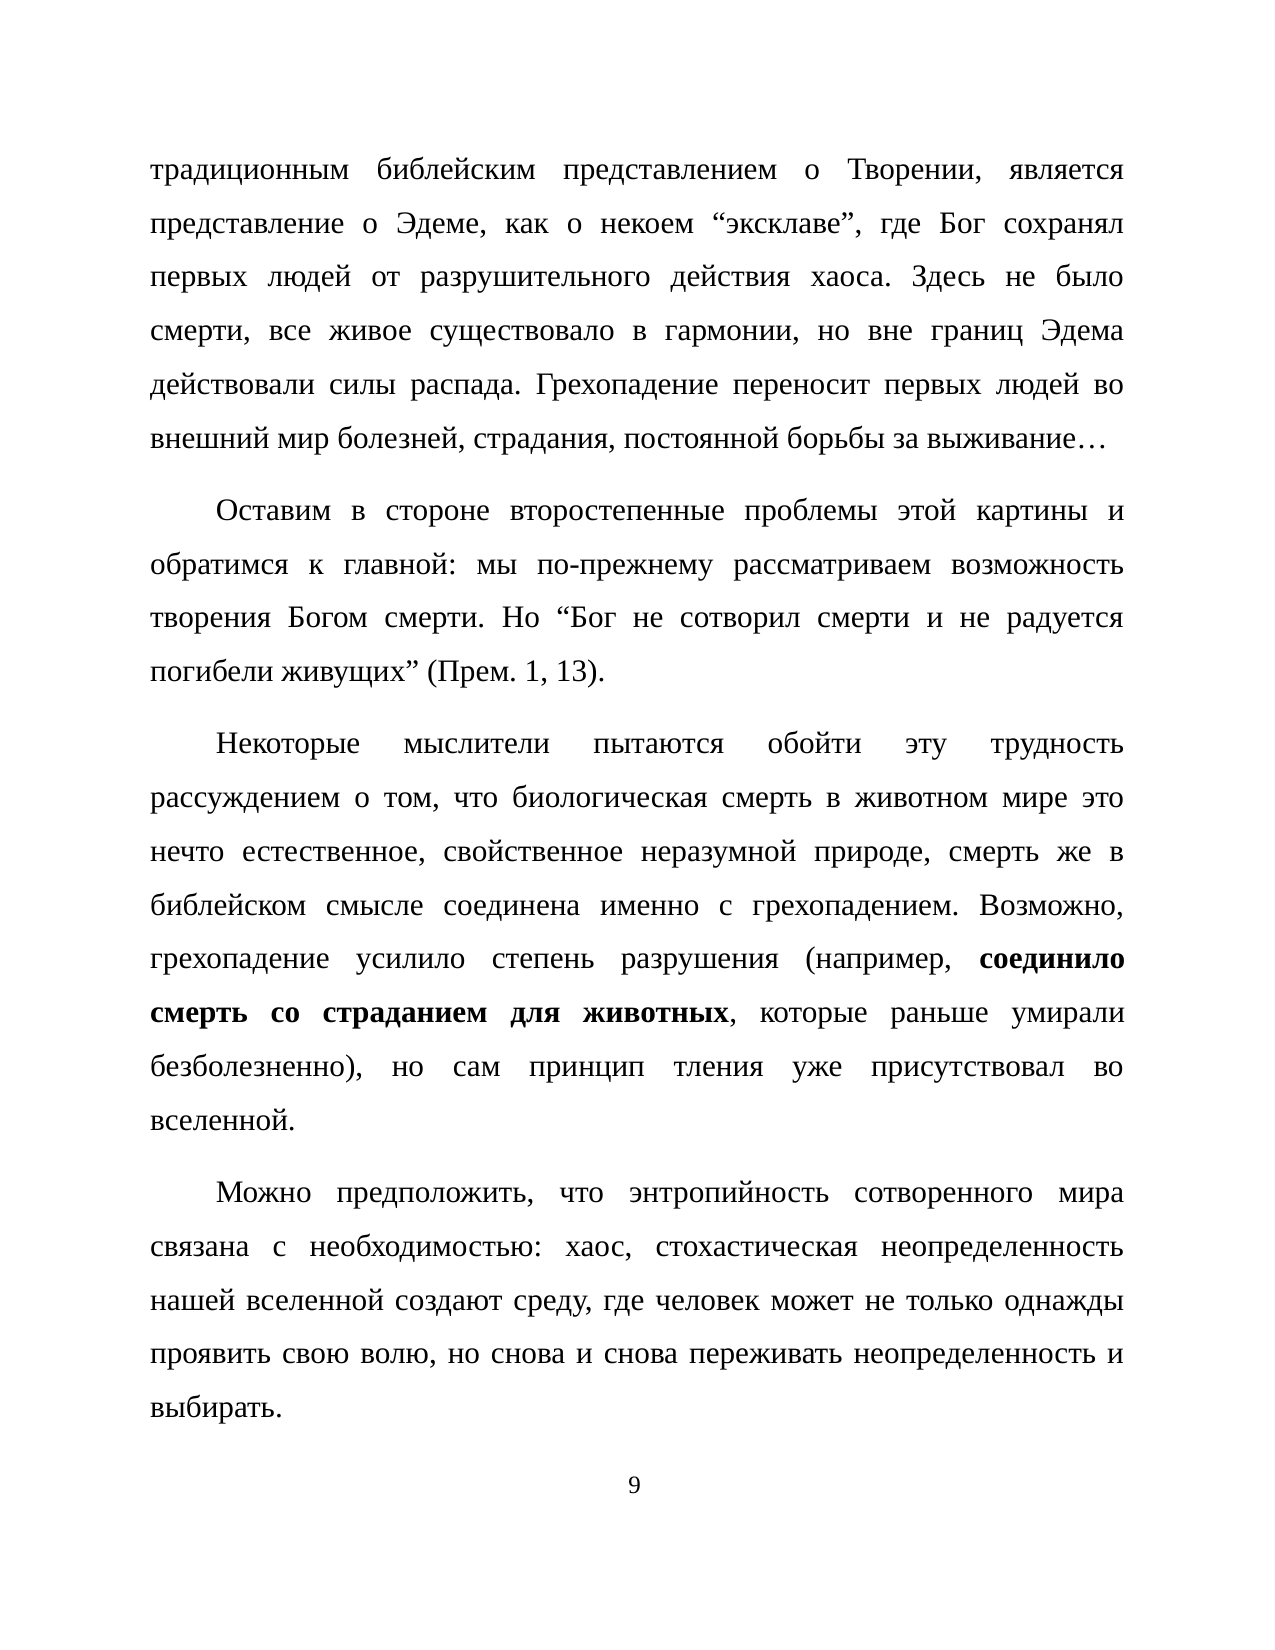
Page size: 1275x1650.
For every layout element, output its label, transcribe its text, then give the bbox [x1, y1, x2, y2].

text Некоторые мыслители пытаются обойти эту трудность рассуждением о том, что биологическая смерть в животном мире это нечто естественное, свойственное неразумной природе, смерть же в библейском смысле соединена именно с грехопадением. Возможно, грехопадение усилило степень разрушения (например, соединило смерть со страданием для животных, которые раньше умирали безболезненно), но сам принцип тления уже присутствовал во вселенной. [150, 724, 1125, 1137]
text традиционным библейским представлением о Творении, является представление о Эдеме, как о некоем “эксклаве”, где Бог сохранял первых людей от разрушительного действия хаоса. Здесь не было смерти, все живое существовало в гармонии, но вне границ Эдема действовали силы распада. Грехопадение переносит первых людей во внешний мир болезней, страдания, постоянной борьбы за выживание… [150, 150, 1125, 455]
text Оставим в стороне второстепенные проблемы этой картины и обратимся к главной: мы по-прежнему рассматриваем возможность творения Богом смерти. Но “Бог не сотворил смерти и не радуется погибели живущих” (Прем. 1, 13). [150, 491, 1125, 688]
text Можно предположить, что энтропийность сотворенного мира связана с необходимостью: хаос, стохастическая неопределенность нашей вселенной создают среду, где человек может не только однажды проявить свою волю, но снова и снова переживать неопределенность и выбирать. [150, 1173, 1125, 1424]
